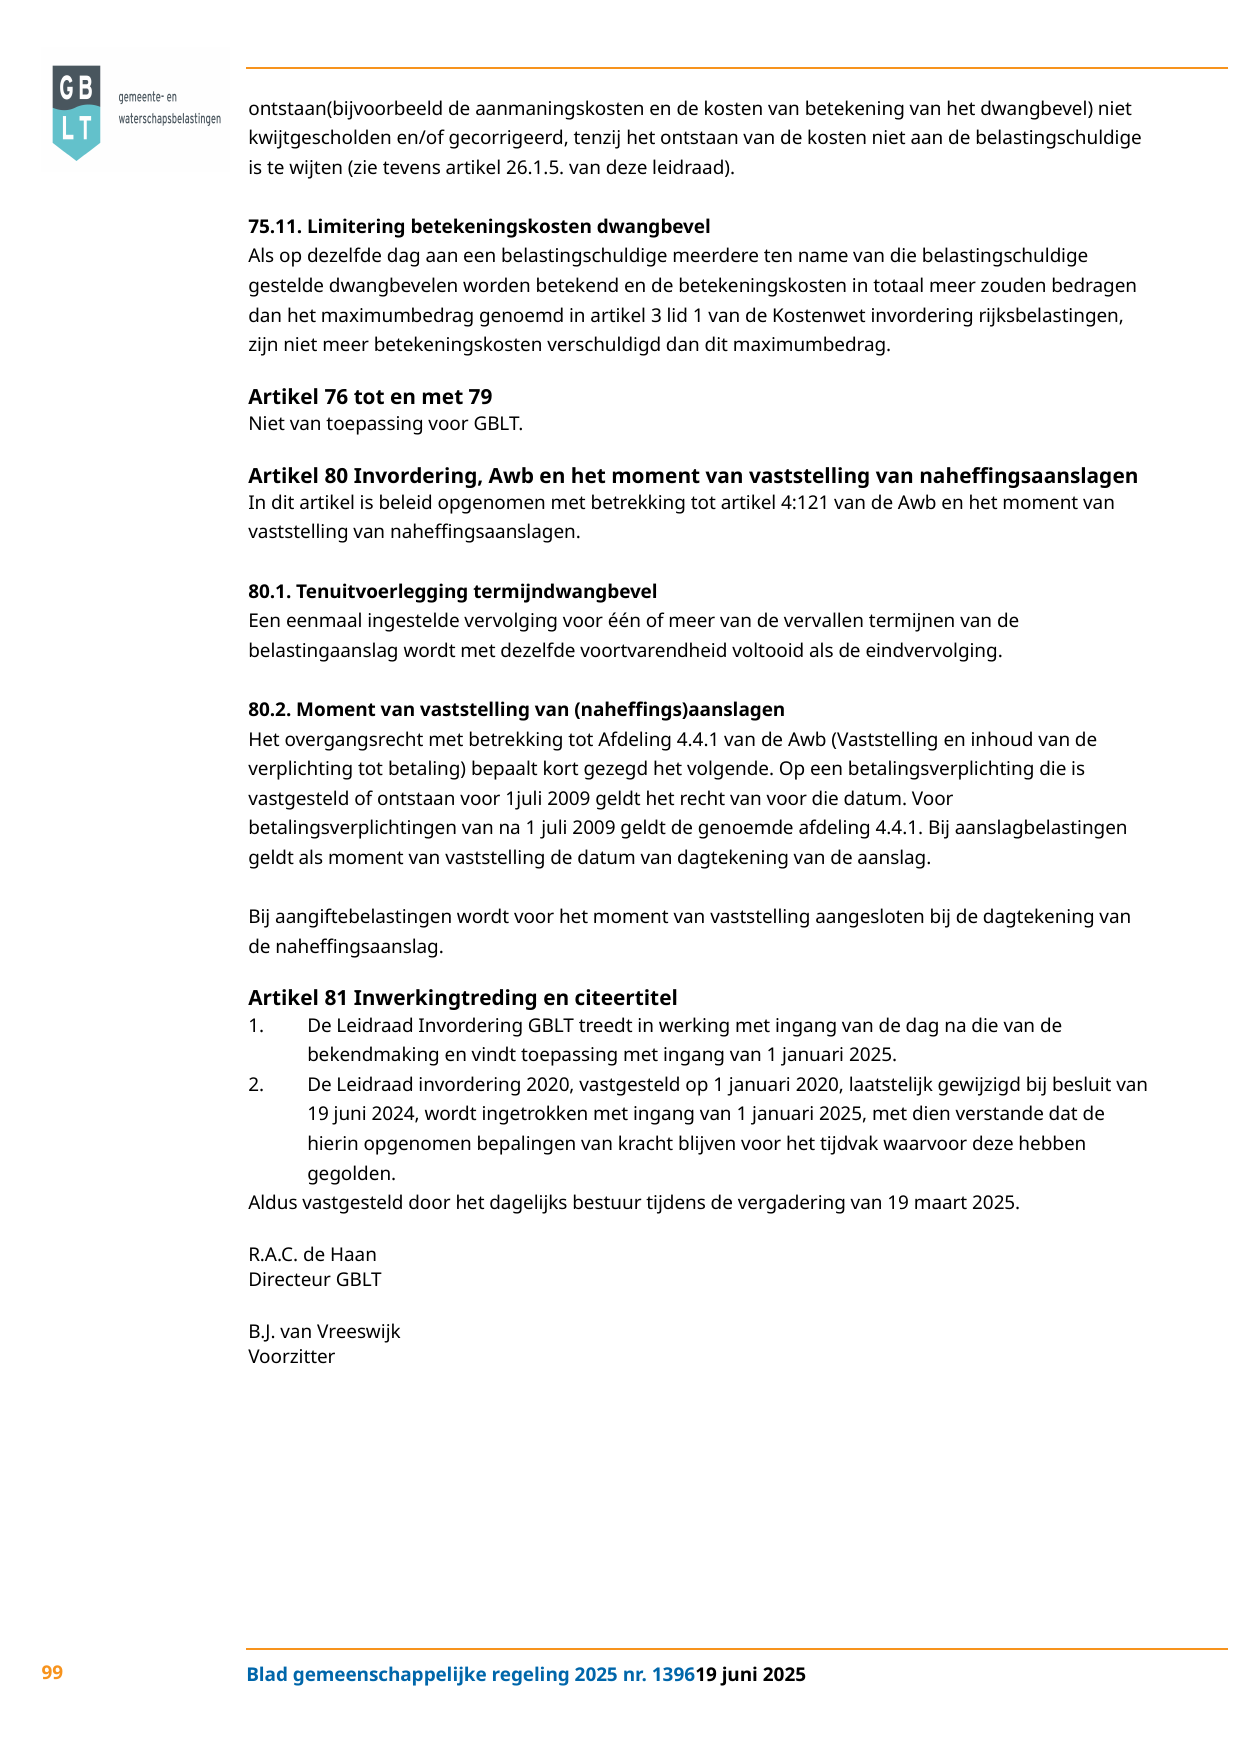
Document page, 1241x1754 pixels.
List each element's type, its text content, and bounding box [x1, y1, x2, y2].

text ontstaan(bijvoorbeeld de aanmaningskosten en de kosten van betekening van het dwangbevel) niet kwijtgescholden en/of gecorrigeerd, tenzij het ontstaan van de kosten niet aan de belastingschuldige is te wijten (zie tevens artikel 26.1.5. van deze leidraad). [248, 95, 1152, 180]
text Artikel 80 Invordering, Awb en het moment van vaststelling van naheffingsaanslagen [248, 461, 1152, 489]
text Aldus vastgesteld door het dagelijks bestuur tijdens de vergadering van 19 maart 2025. [248, 1189, 1152, 1215]
text R.A.C. de Haan [248, 1241, 1152, 1266]
text Het overgangsrecht met betrekking tot Afdeling 4.4.1 van de Awb (Vaststelling en inhoud van de verplichting tot betaling) bepaalt kort gezegd het volgende. Op een betalingsverplichting die is vastgesteld of ontstaan voor 1juli 2009 geldt het recht van voor die datum. Voor betalingsverplichtingen van na 1 juli 2009 geldt de genoemde afdeling 4.4.1. Bij aanslagbelastingen geldt als moment van vaststelling de datum van dagtekening van de aanslag. [248, 726, 1152, 870]
text In dit artikel is beleid opgenomen met betrekking tot artikel 4:121 van de Awb en het moment van vaststelling van naheffingsaanslagen. [248, 489, 1152, 544]
text Niet van toepassing voor GBLT. [248, 410, 1152, 436]
text Artikel 76 tot en met 79 [248, 382, 1152, 410]
text 75.11. Limitering betekeningskosten dwangbevel [248, 213, 1152, 239]
text Voorzitter [248, 1344, 1152, 1369]
picture [41, 47, 231, 172]
text Bij aangiftebelastingen wordt voor het moment van vaststelling aangesloten bij de dagtekening van de naheffingsaanslag. [248, 903, 1152, 959]
text Artikel 81 Inwerkingtreding en citeertitel [248, 983, 1152, 1012]
text 80.1. Tenuitvoerlegging termijndwangbevel [248, 578, 1152, 604]
text 80.2. Moment van vaststelling van (naheffings)aanslagen [248, 696, 1152, 722]
text Als op dezelfde dag aan een belastingschuldige meerdere ten name van die belastingschuldige gestelde dwangbevelen worden betekend en de betekeningskosten in totaal meer zouden bedragen dan het maximumbedrag genoemd in artikel 3 lid 1 van de Kostenwet invordering rijksbelastingen, zijn niet meer betekeningskosten verschuldigd dan dit maximumbedrag. [248, 243, 1152, 357]
text B.J. van Vreeswijk [248, 1318, 1152, 1344]
list De Leidraad Invordering GBLT treedt in werking met ingang van de dag na die van de bekendmaking en vindt toepassing met ingang van 1 januari 2025. [248, 1012, 1152, 1067]
text Een eenmaal ingestelde vervolging voor één of meer van de vervallen termijnen van de belastingaanslag wordt met dezelfde voortvarendheid voltooid als de eindvervolging. [248, 607, 1152, 663]
list De Leidraad invordering 2020, vastgesteld op 1 januari 2020, laatstelijk gewijzigd bij besluit van 19 juni 2024, wordt ingetrokken met ingang van 1 januari 2025, met dien verstande dat de hierin opgenomen bepalingen van kracht blijven voor het tijdvak waarvoor deze hebben gegolden. [248, 1071, 1152, 1185]
text Directeur GBLT [248, 1266, 1152, 1292]
